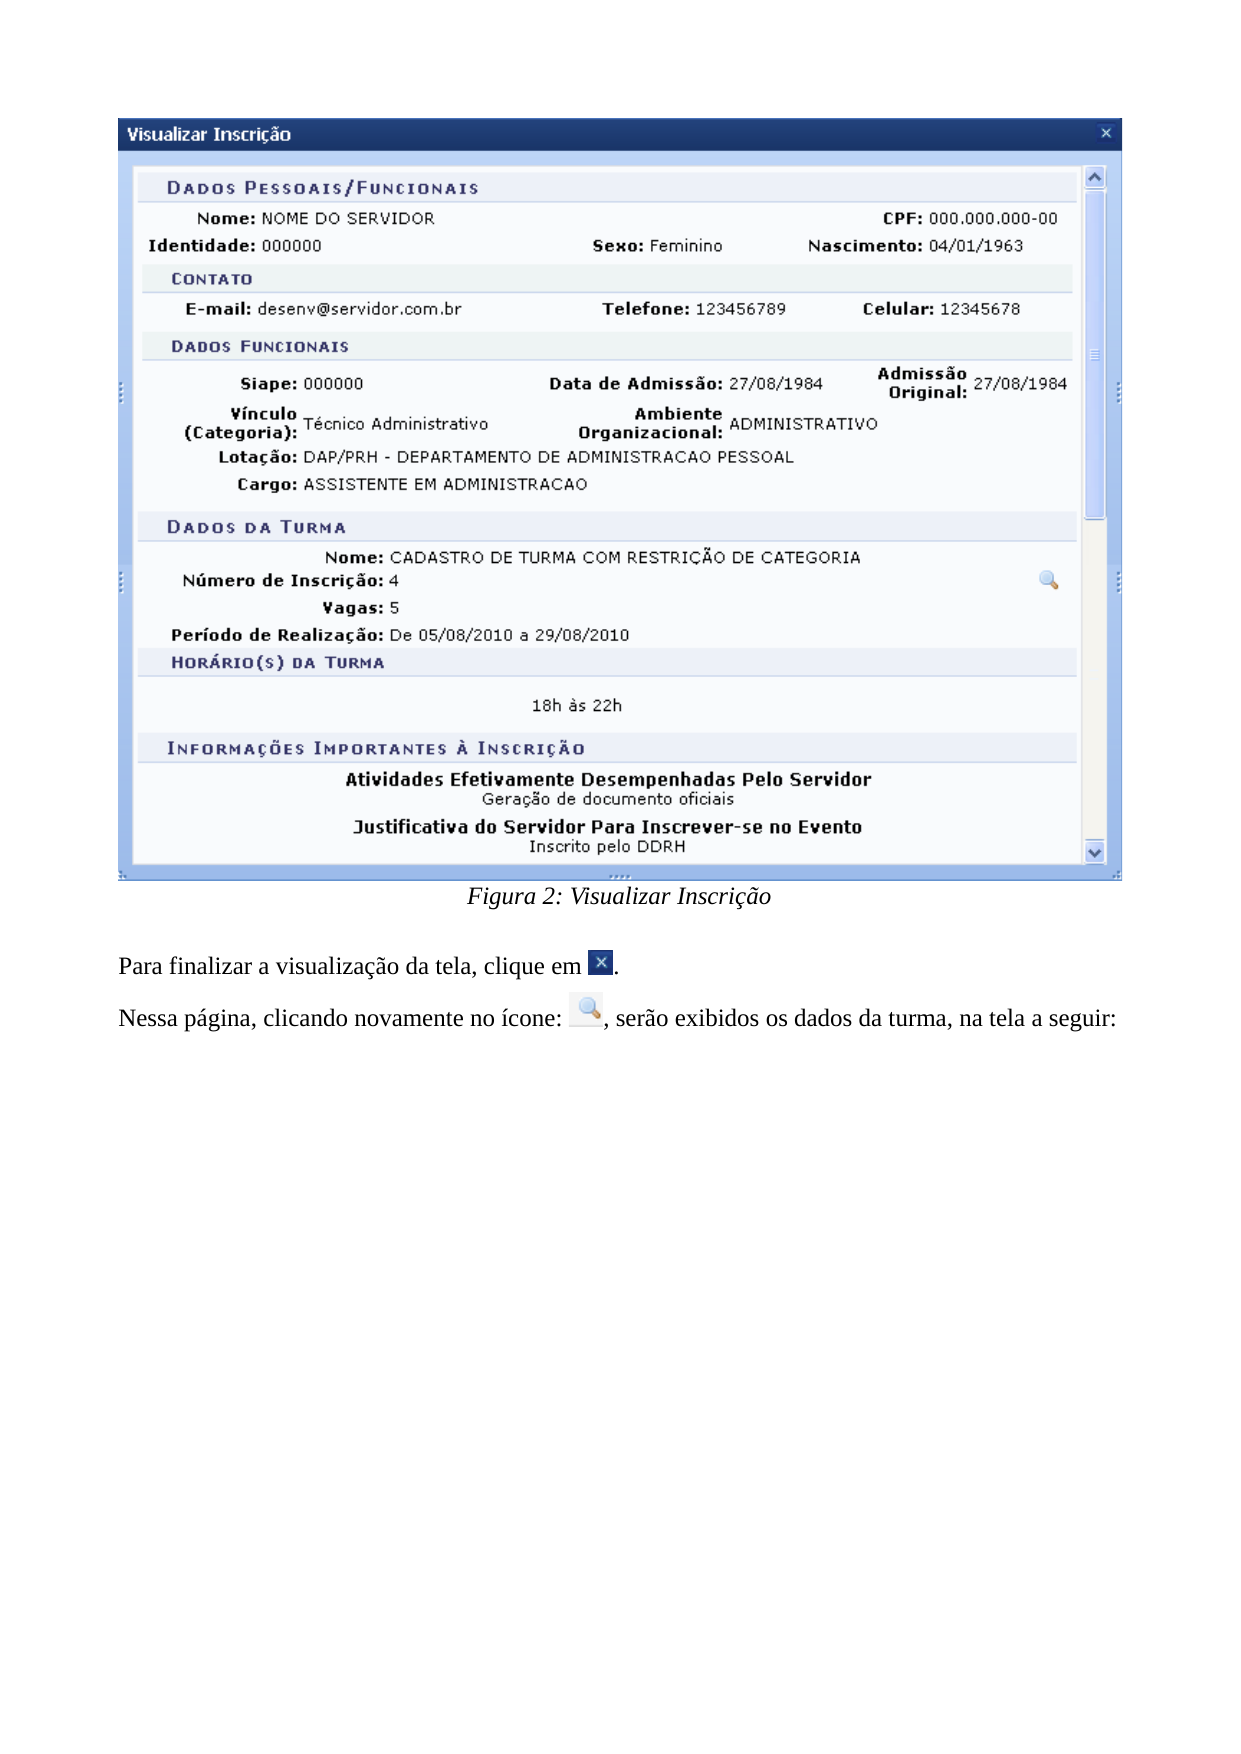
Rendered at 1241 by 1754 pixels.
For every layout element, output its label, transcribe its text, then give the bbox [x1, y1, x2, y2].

text Nessa página, clicando novamente no ícone: , serão exibidos os dados da turma, na tela a seguir: [118, 992, 1122, 1032]
picture [118, 118, 1123, 881]
picture [588, 950, 613, 975]
picture [568, 992, 603, 1027]
text Figura 2: Visualizar Inscrição [118, 881, 1122, 909]
text Para finalizar a visualização da tela, clique em . [118, 951, 1122, 979]
